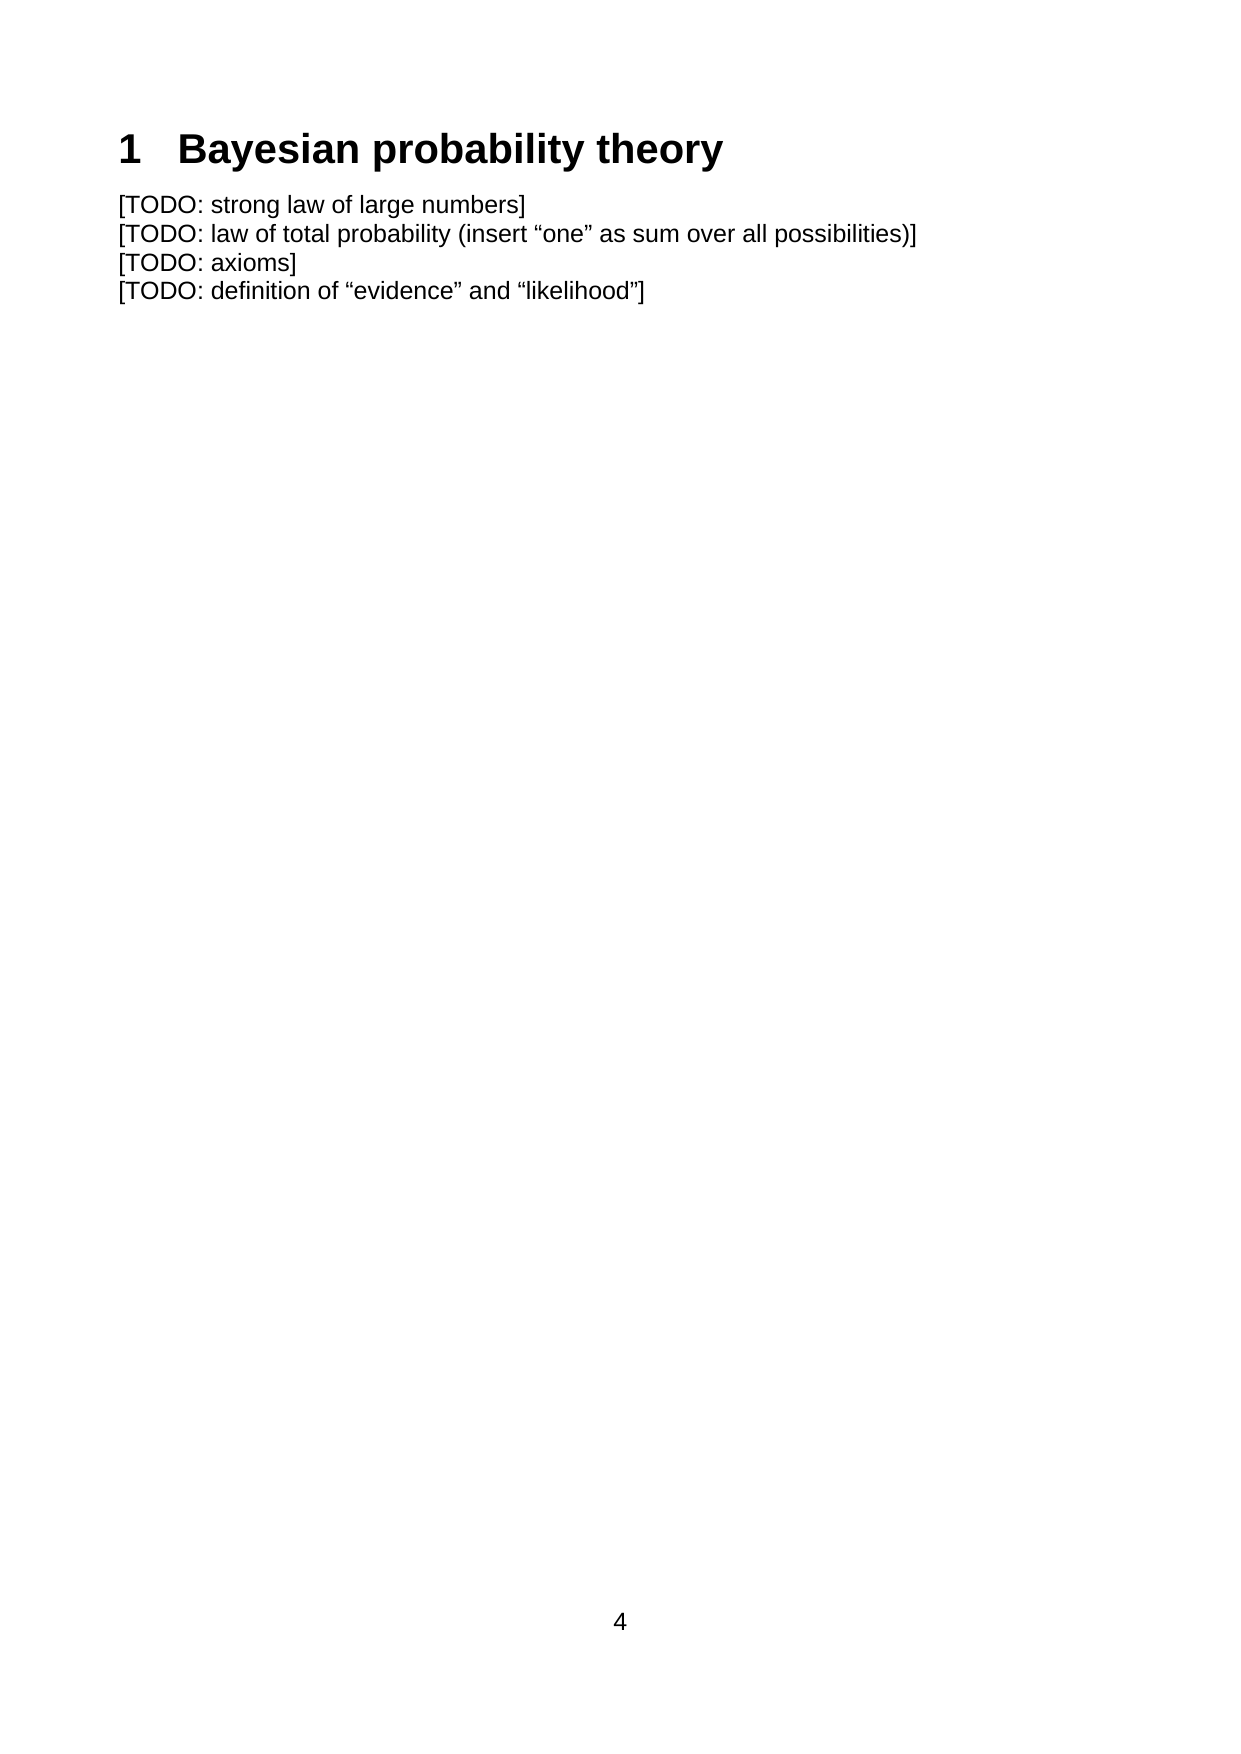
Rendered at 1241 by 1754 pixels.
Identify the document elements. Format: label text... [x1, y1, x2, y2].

text [TODO: axioms] [118, 248, 1122, 276]
text [TODO: law of total probability (insert “one” as sum over all possibilities)] [118, 219, 1122, 248]
text [TODO: definition of “evidence” and “likelihood”] [118, 276, 1122, 305]
subtitle Bayesian probability theory [118, 124, 1122, 172]
text [TODO: strong law of large numbers] [118, 190, 1122, 219]
